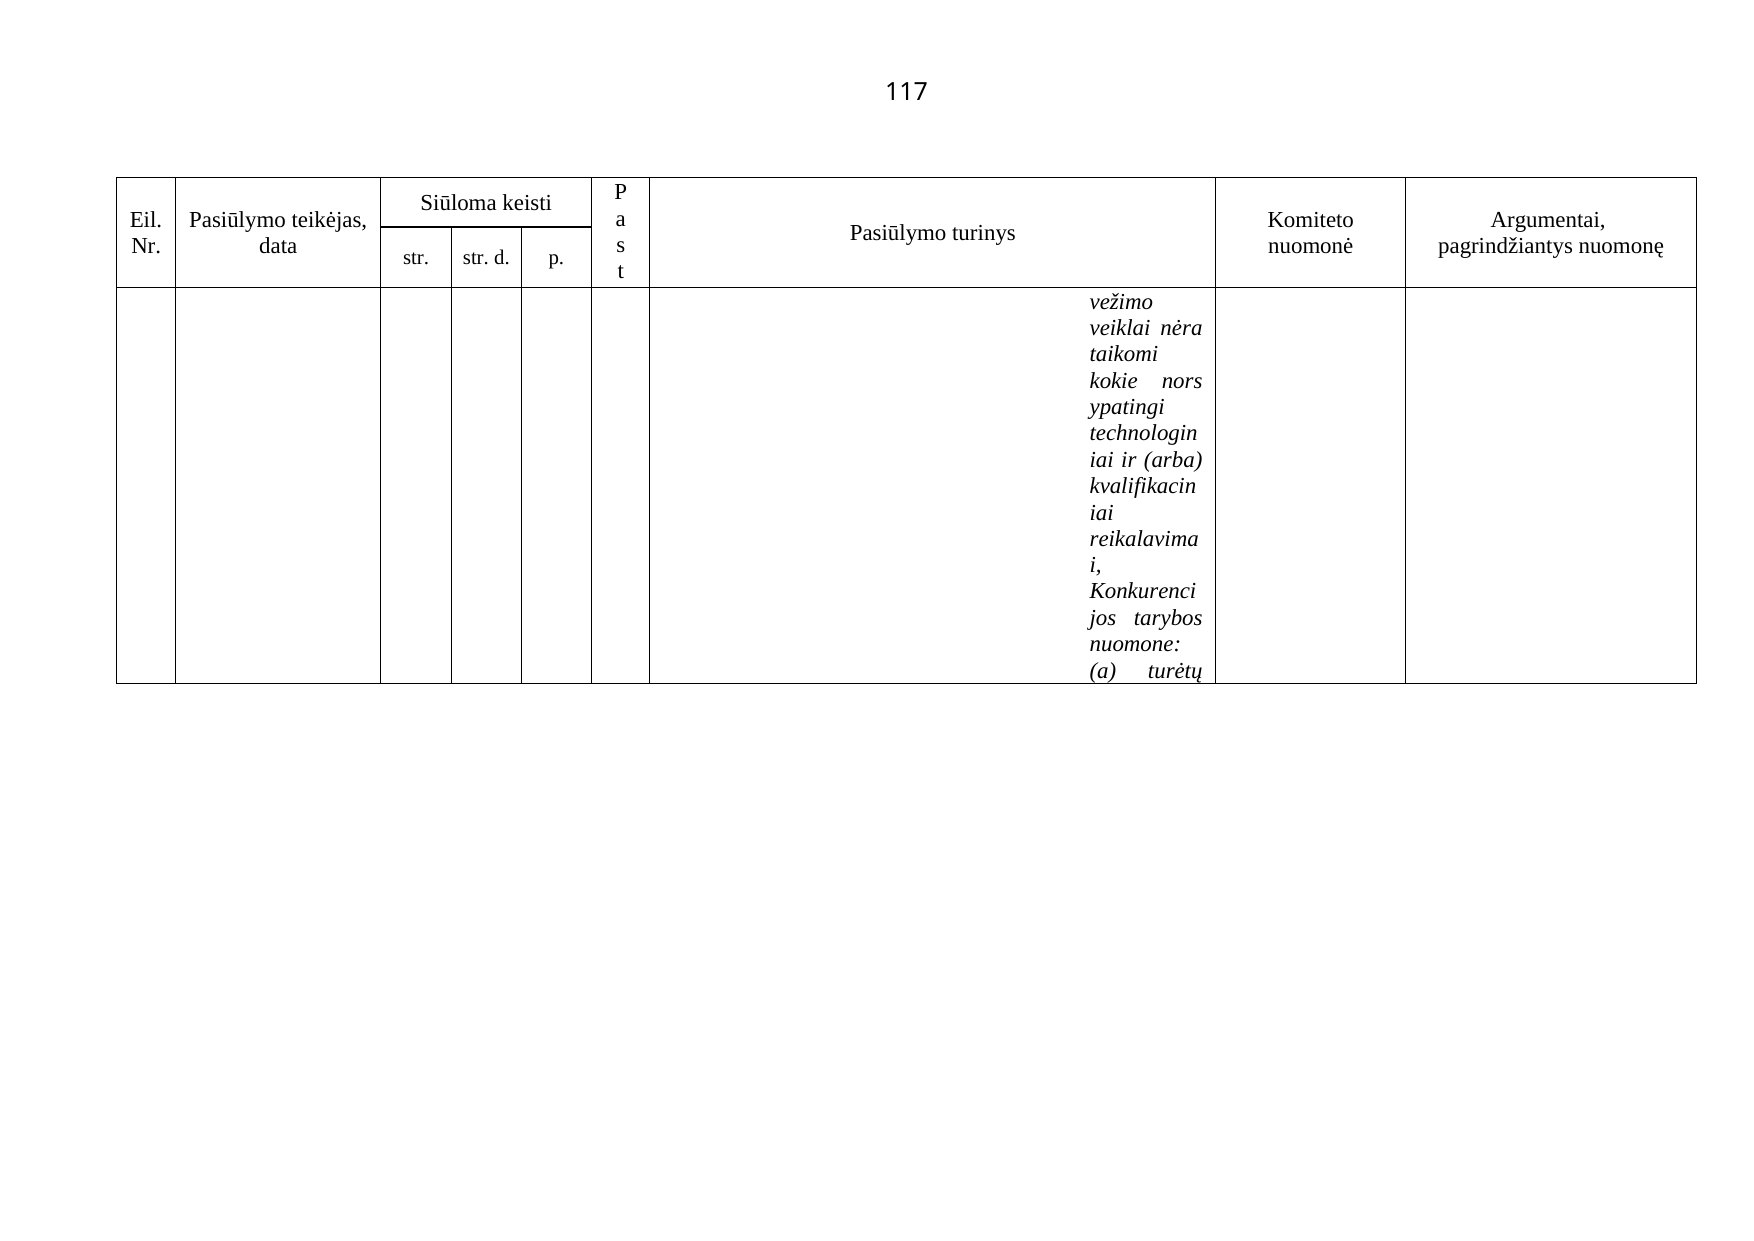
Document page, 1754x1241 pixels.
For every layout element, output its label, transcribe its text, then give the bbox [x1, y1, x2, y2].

table_cell [452, 288, 521, 683]
table_cell p. [522, 228, 591, 287]
table_cell str. d. [452, 228, 521, 287]
table_cell [592, 288, 649, 683]
table_header Pasiūlymo turinys [650, 178, 1215, 287]
table_header Eil. Nr. [117, 178, 175, 287]
table_header Argumentai, pagrindžiantys nuomonę [1406, 178, 1696, 287]
table_cell [176, 288, 380, 683]
table_cell [381, 288, 451, 683]
table_cell [1216, 288, 1405, 683]
table_header Pastabos [592, 178, 649, 287]
table_header Komiteto nuomonė [1216, 178, 1405, 287]
table_header Pasiūlymo teikėjas, data [176, 178, 380, 287]
table_cell str. [381, 228, 451, 287]
table_cell [1406, 288, 1696, 683]
table_cell [522, 288, 591, 683]
table_header Siūloma keisti [381, 178, 591, 226]
table_cell [117, 288, 175, 683]
